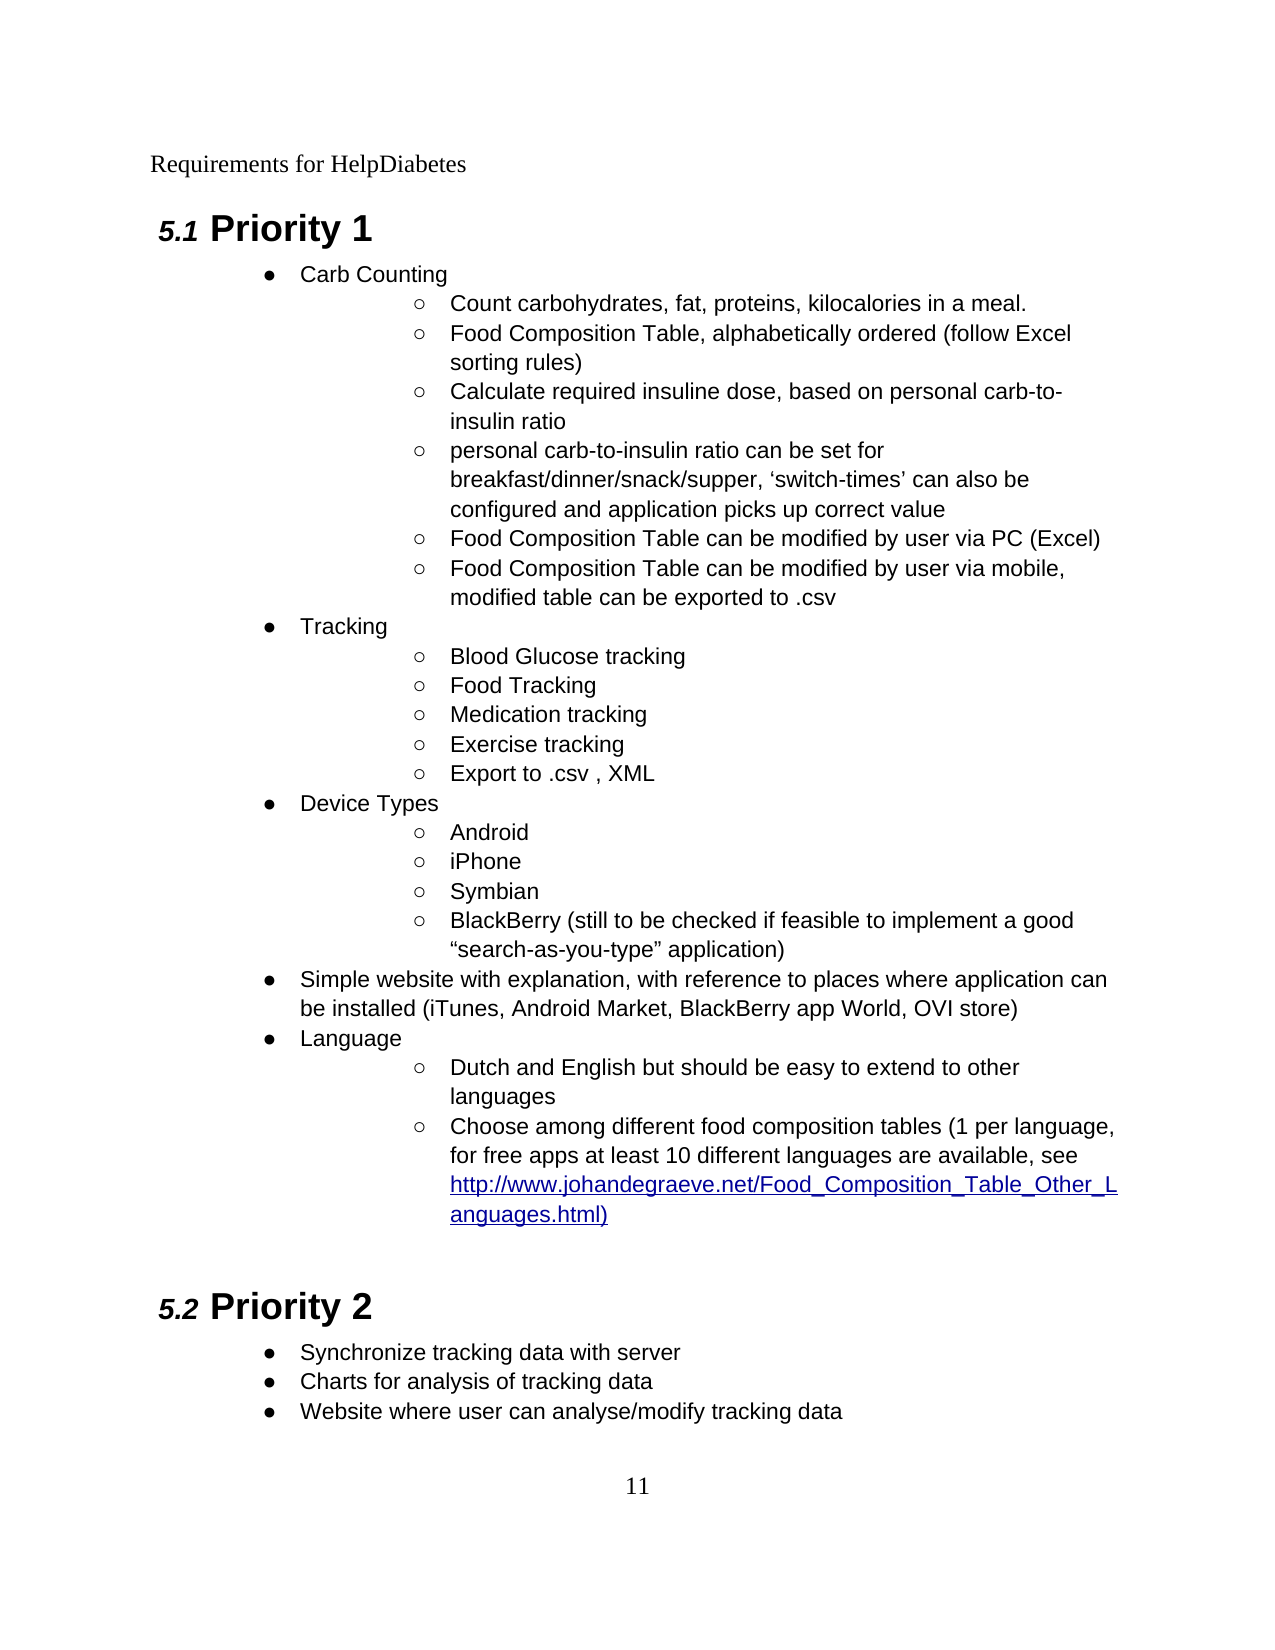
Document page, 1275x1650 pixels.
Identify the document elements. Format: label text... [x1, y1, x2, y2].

list Symbian [412, 878, 1125, 904]
list Device Types [262, 790, 1125, 816]
list Food Composition Table, alphabetically ordered (follow Excel sorting rules) [412, 320, 1125, 375]
list Blood Glucose tracking [412, 643, 1125, 669]
list Dutch and English but should be easy to extend to other languages [412, 1055, 1125, 1110]
list Calculate required insuline dose, based on personal carb-to-insulin ratio [412, 379, 1125, 434]
list Food Composition Table can be modified by user via mobile, modified table can be exported to .csv [412, 555, 1125, 610]
list Food Composition Table can be modified by user via PC (Excel) [412, 526, 1125, 552]
list Carb Counting [262, 262, 1125, 287]
list personal carb-to-insulin ratio can be set for breakfast/dinner/snack/supper, ‘switch-times’ can also be configured and application picks up correct value [412, 438, 1125, 522]
list Website where user can analyse/modify tracking data [262, 1398, 1125, 1424]
list BlackBerry (still to be checked if feasible to implement a good “search-as-you-type” application) [412, 908, 1125, 963]
list Choose among different food composition tables (1 per language, for free apps at least 10 different languages are available, see http://www.johandegraeve.net/Food_Composition_Table_Other_Languages.html) [412, 1113, 1125, 1227]
list Charts for analysis of tracking data [262, 1369, 1125, 1395]
subtitle Priority 1 [150, 207, 1125, 249]
subtitle Priority 2 [150, 1285, 1125, 1327]
list Language [262, 1025, 1125, 1051]
list Exercise tracking [412, 732, 1125, 757]
list Simple website with explanation, with reference to places where application can be installed (iTunes, Android Market, BlackBerry app World, OVI store) [262, 967, 1125, 1022]
list Food Tracking [412, 673, 1125, 698]
list Medication tracking [412, 702, 1125, 728]
list Synchronize tracking data with server [262, 1340, 1125, 1365]
list Export to .csv , XML [412, 761, 1125, 787]
list Android [412, 820, 1125, 845]
list Count carbohydrates, fat, proteins, kilocalories in a meal. [412, 291, 1125, 317]
list Tracking [262, 614, 1125, 640]
list iPhone [412, 849, 1125, 875]
